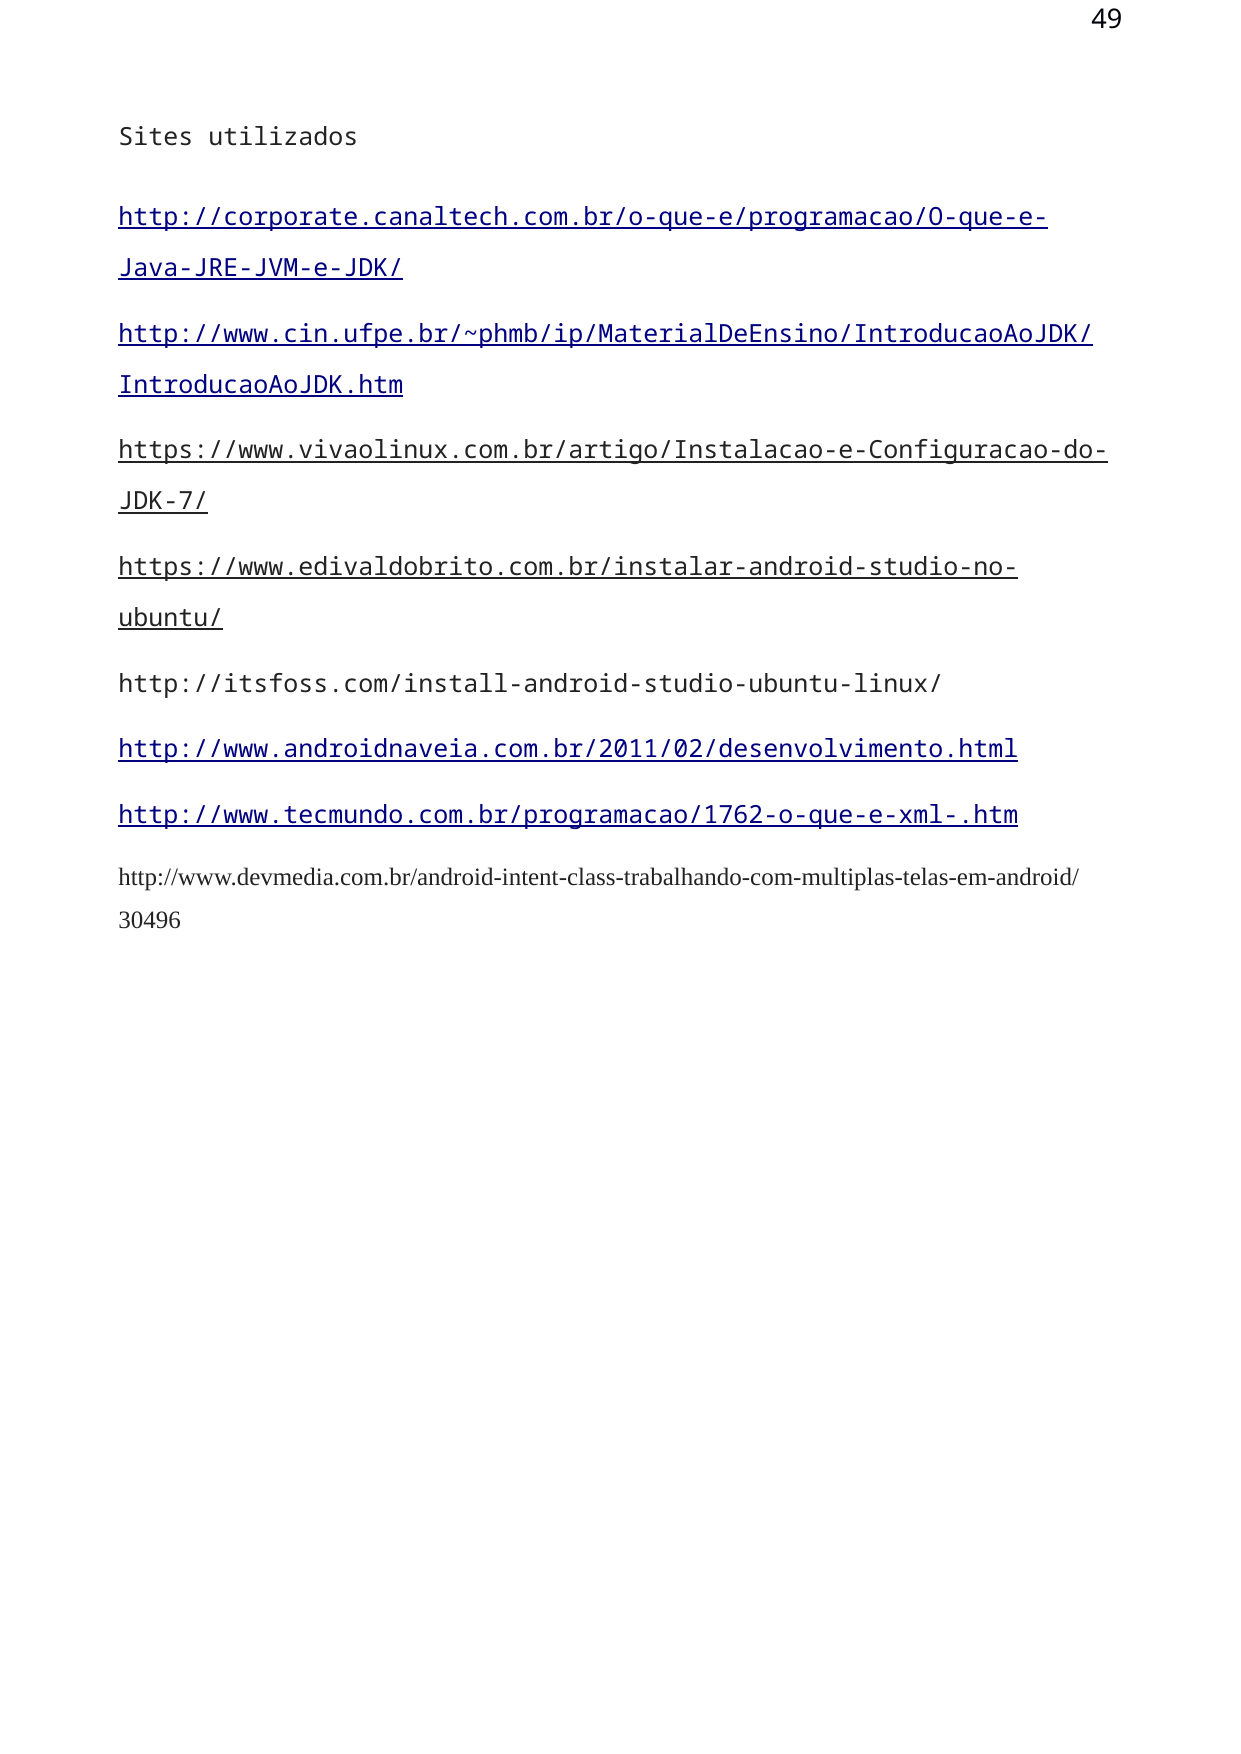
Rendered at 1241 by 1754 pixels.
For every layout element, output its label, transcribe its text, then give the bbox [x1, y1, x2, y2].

text http://corporate.canaltech.com.br/o-que-e/programacao/O-que-e-Java-JRE-JVM-e-JDK/ [118, 199, 1122, 284]
text http://www.cin.ufpe.br/~phmb/ip/MaterialDeEnsino/IntroducaoAoJDK/IntroducaoAoJDK.htm [118, 315, 1122, 400]
text http://www.tecmundo.com.br/programacao/1762-o-que-e-xml-.htm [118, 797, 1122, 831]
text https://www.edivaldobrito.com.br/instalar-android-studio-no-ubuntu/ [118, 549, 1122, 634]
text Sites utilizados [118, 118, 1122, 152]
text http://www.androidnaveia.com.br/2011/02/desenvolvimento.html [118, 731, 1122, 765]
text http://www.devmedia.com.br/android-intent-class-trabalhando-com-multiplas-telas-em-android/30496 [118, 862, 1122, 934]
text http://itsfoss.com/install-android-studio-ubuntu-linux/ [118, 665, 1122, 699]
text https://www.vivaolinux.com.br/artigo/Instalacao-e-Configuracao-do-JDK-7/ [118, 432, 1122, 517]
